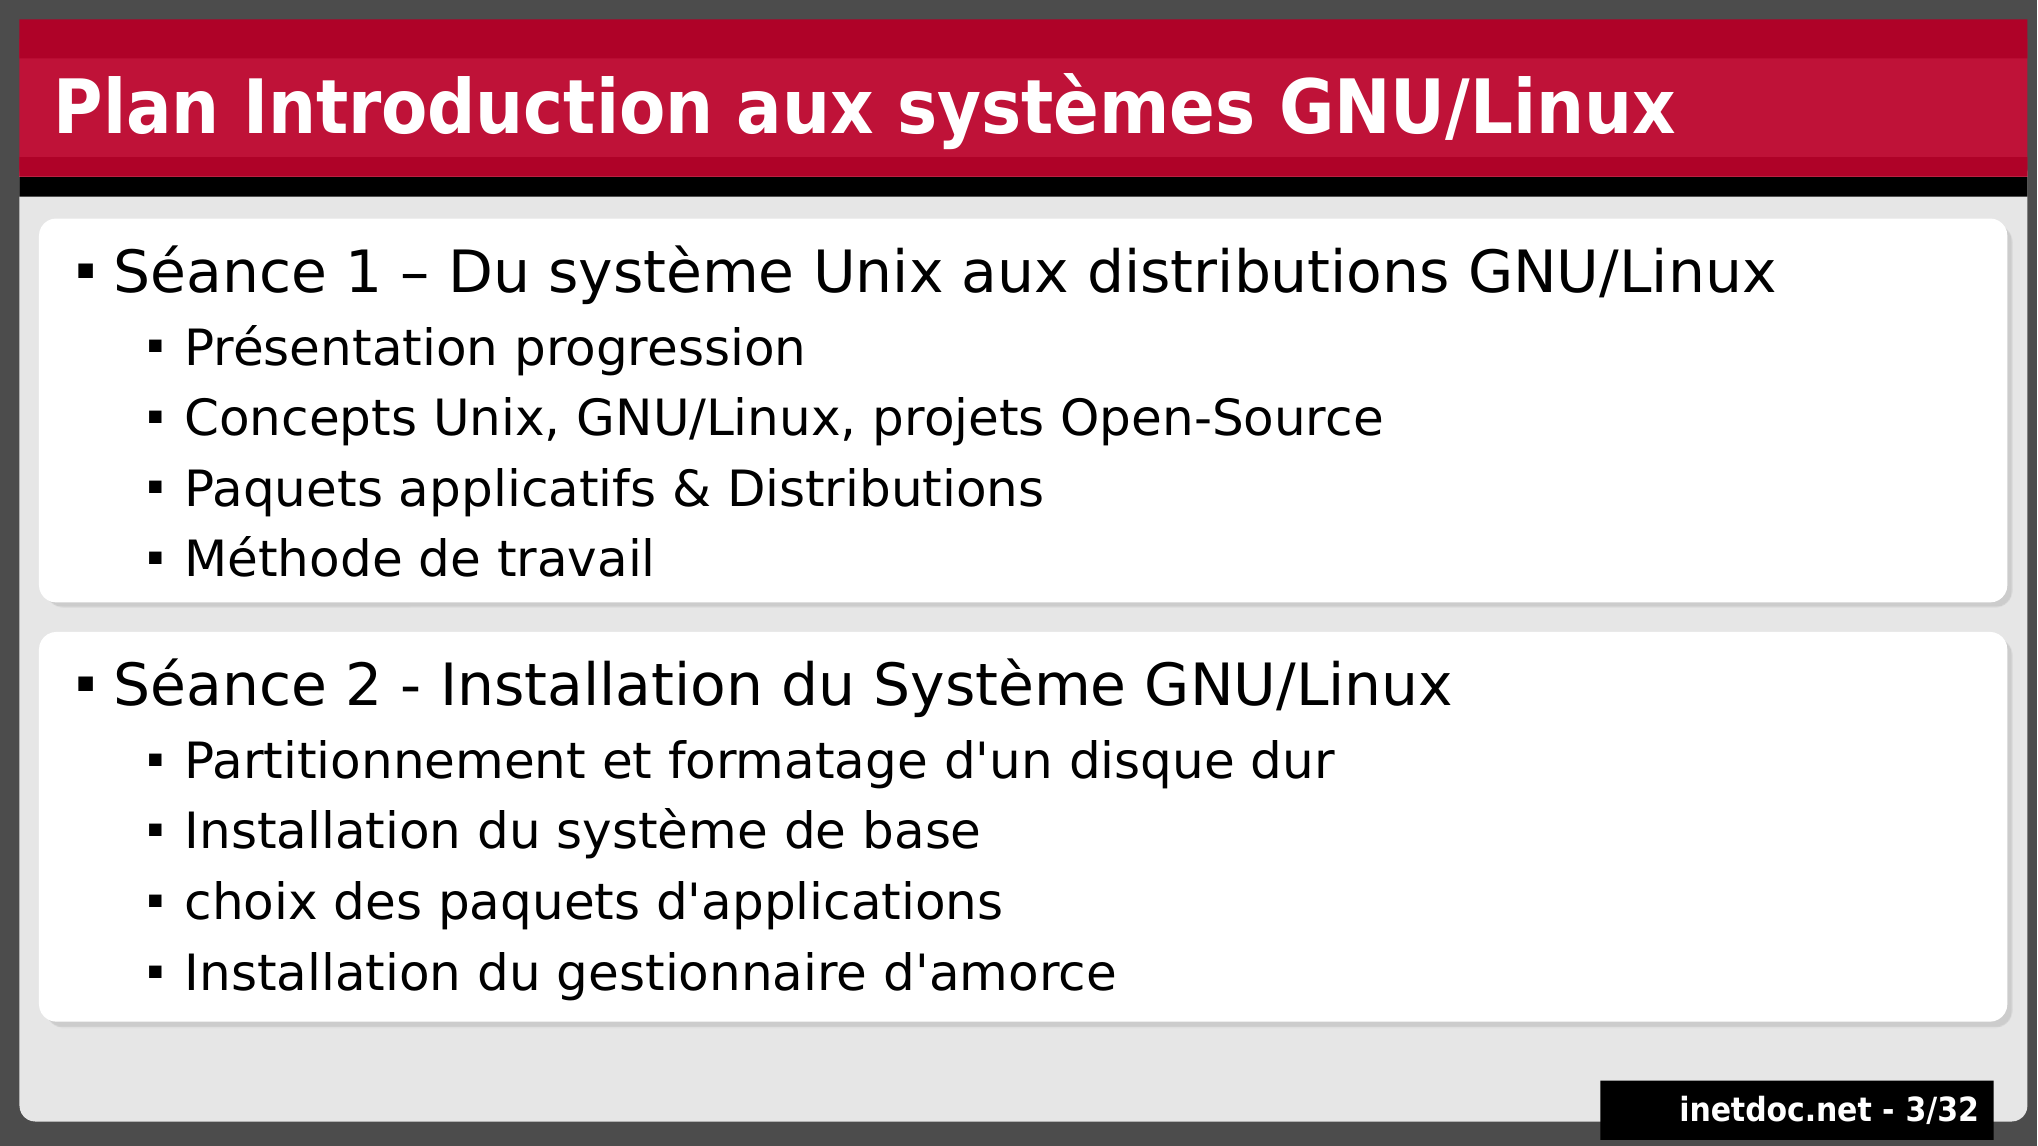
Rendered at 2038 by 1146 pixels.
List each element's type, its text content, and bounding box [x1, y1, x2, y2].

text_box [19, 157, 2028, 1122]
text_box [19, 19, 2028, 59]
text_box inetdoc.net - <numéro>/32 [1600, 1080, 1994, 1140]
text_box Plan Introduction aux systèmes GNU/Linux [19, 59, 2028, 157]
text_box Séance 2 - Installation du Système GNU/Linux Partitionnement et formatage d'un disque dur Installation du système de base choix des paquets d'applications Installation du gestionnaire d'amorce [38, 631, 2008, 1022]
text_box Séance 1 – Du système Unix aux distributions GNU/Linux Présentation progression Concepts Unix, GNU/Linux, projets Open-Source Paquets applicatifs & Distributions Méthode de travail [38, 218, 2008, 603]
